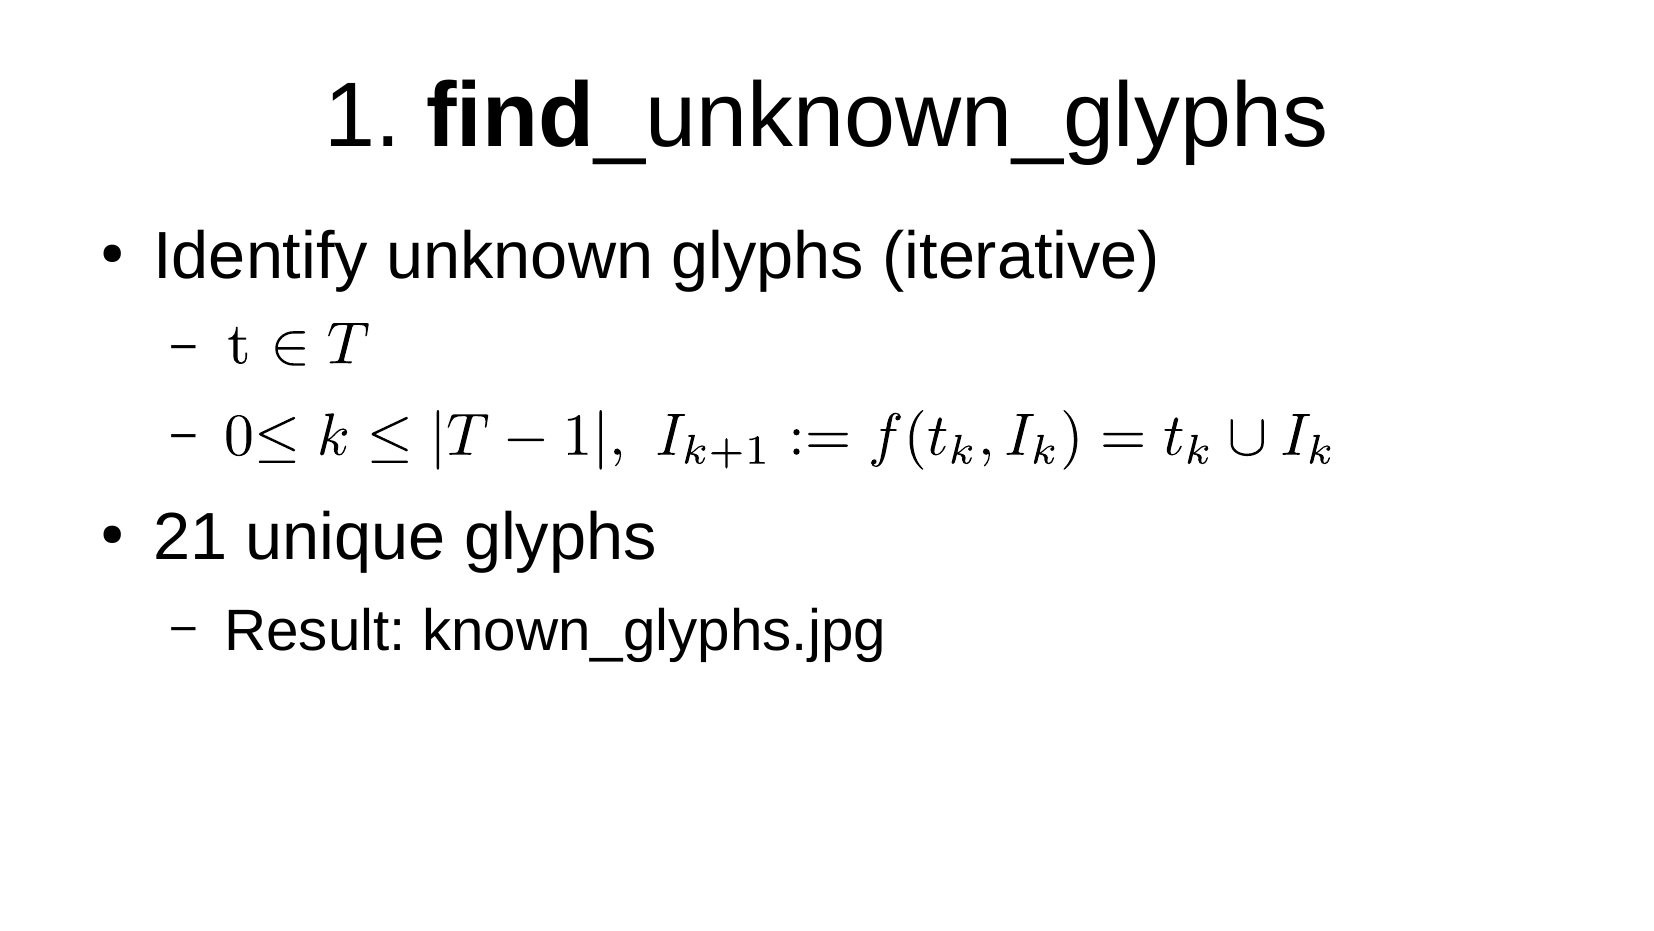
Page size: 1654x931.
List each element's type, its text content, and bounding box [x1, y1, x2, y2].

picture [221, 407, 1336, 472]
list Identify unknown glyphs (iterative) 21 unique glyphs Result: known_glyphs.jpg [82, 217, 1571, 758]
title 1. find_unknown_glyphs [82, 37, 1571, 193]
picture [227, 322, 370, 366]
